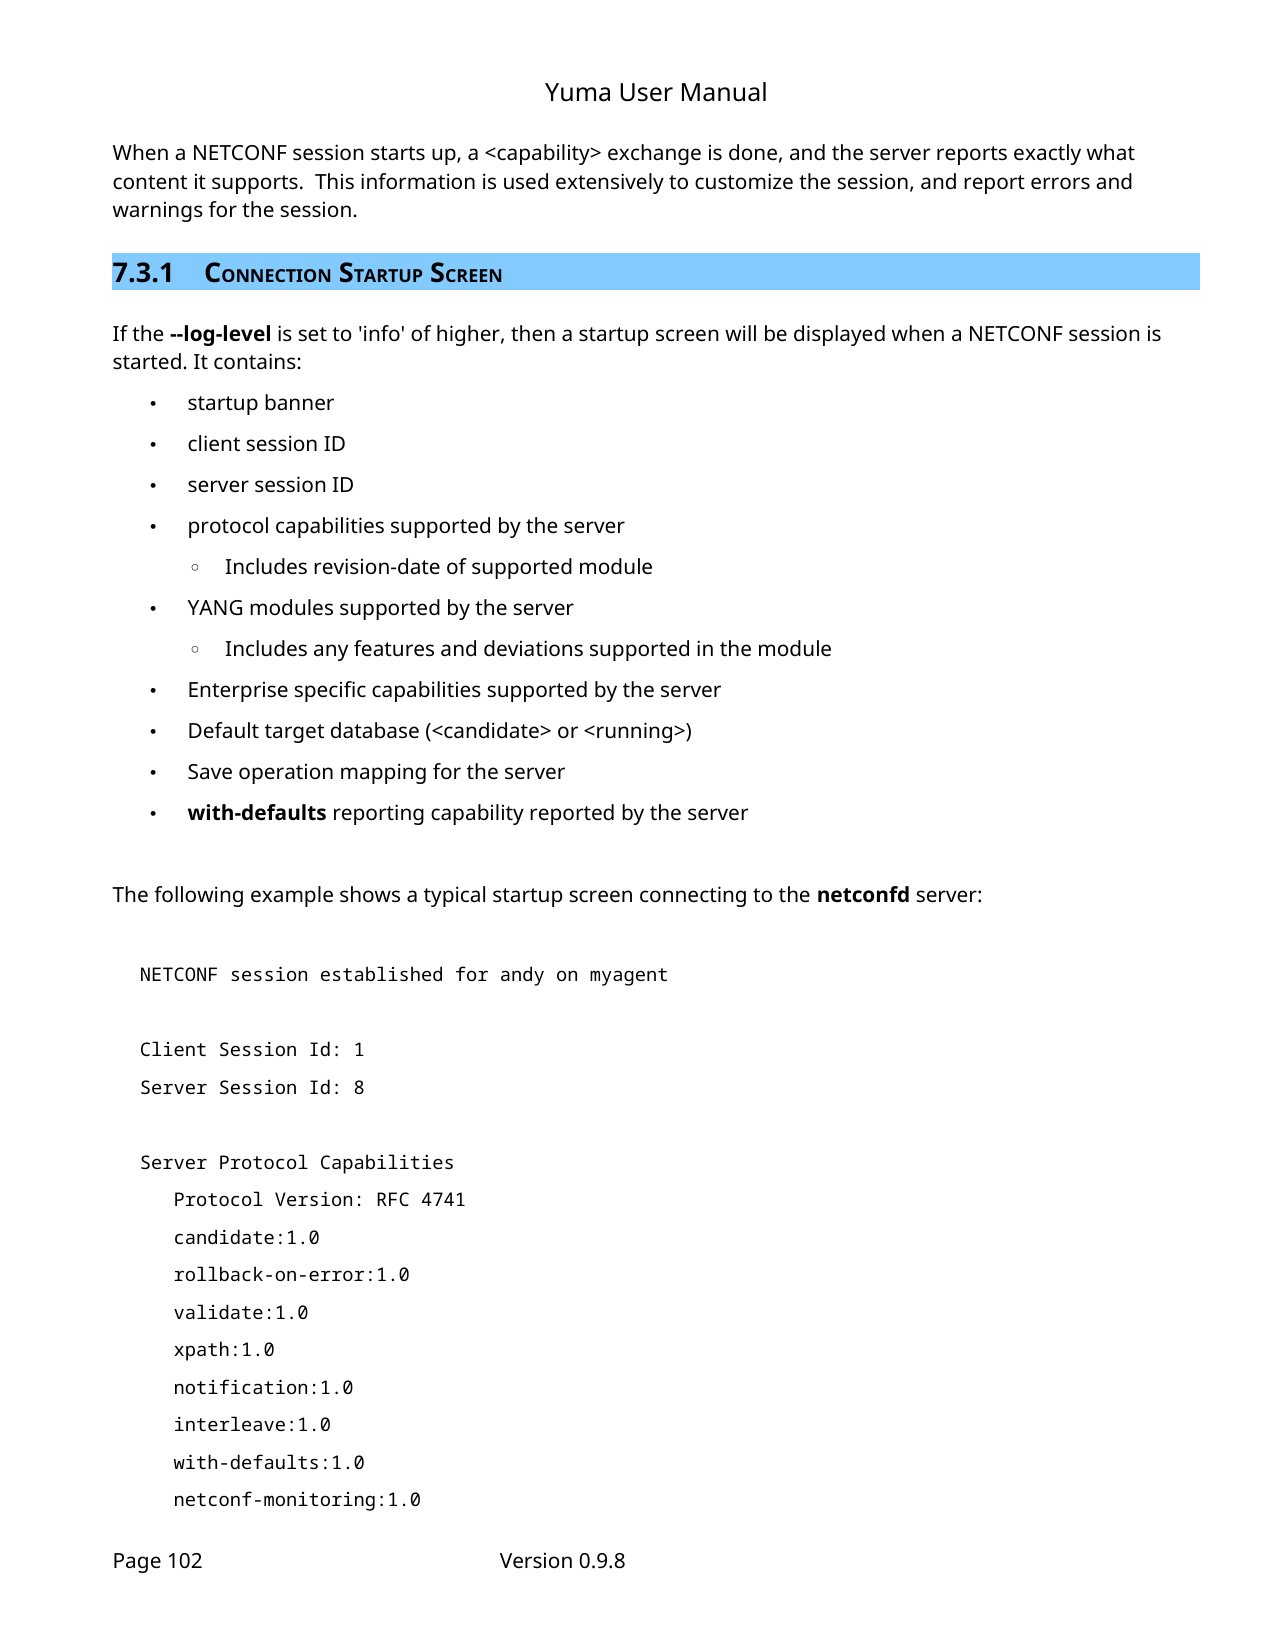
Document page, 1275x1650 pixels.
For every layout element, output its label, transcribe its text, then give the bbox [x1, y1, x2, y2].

text candidate:1.0 [139, 1224, 1200, 1249]
text When a NETCONF session starts up, a <capability> exchange is done, and the server reports exactly what content it supports. This information is used extensively to customize the session, and report errors and warnings for the session. [112, 138, 1200, 224]
list Enterprise specific capabilities supported by the server [150, 675, 1200, 703]
text Protocol Version: RFC 4741 [139, 1187, 1200, 1212]
list with-defaults reporting capability reported by the server [150, 798, 1200, 826]
text If the --log-level is set to 'info' of higher, then a startup screen will be displayed when a NETCONF session is started. It contains: [112, 319, 1200, 376]
text rollback-on-error:1.0 [139, 1262, 1200, 1287]
list client session ID [150, 429, 1200, 458]
list protocol capabilities supported by the server [150, 511, 1200, 540]
text Client Session Id: 1 [139, 1037, 1200, 1062]
list Includes revision-date of supported module [187, 552, 1200, 581]
text interleave:1.0 [139, 1412, 1200, 1437]
list YANG modules supported by the server [150, 593, 1200, 622]
text NETCONF session established for andy on myagent [139, 962, 1200, 987]
list Save operation mapping for the server [150, 757, 1200, 785]
text Server Session Id: 8 [139, 1074, 1200, 1099]
list server session ID [150, 470, 1200, 499]
text notification:1.0 [139, 1374, 1200, 1399]
text Server Protocol Capabilities [139, 1149, 1200, 1174]
text xpath:1.0 [139, 1337, 1200, 1362]
list Includes any features and deviations supported in the module [187, 634, 1200, 662]
text with-defaults:1.0 [139, 1449, 1200, 1474]
list startup banner [150, 388, 1200, 417]
subtitle Connection Startup Screen [112, 253, 1200, 290]
text The following example shows a typical startup screen connecting to the netconfd server: [112, 880, 1200, 908]
list Default target database (<candidate> or <running>) [150, 716, 1200, 744]
text netconf-monitoring:1.0 [139, 1487, 1200, 1512]
text validate:1.0 [139, 1299, 1200, 1324]
